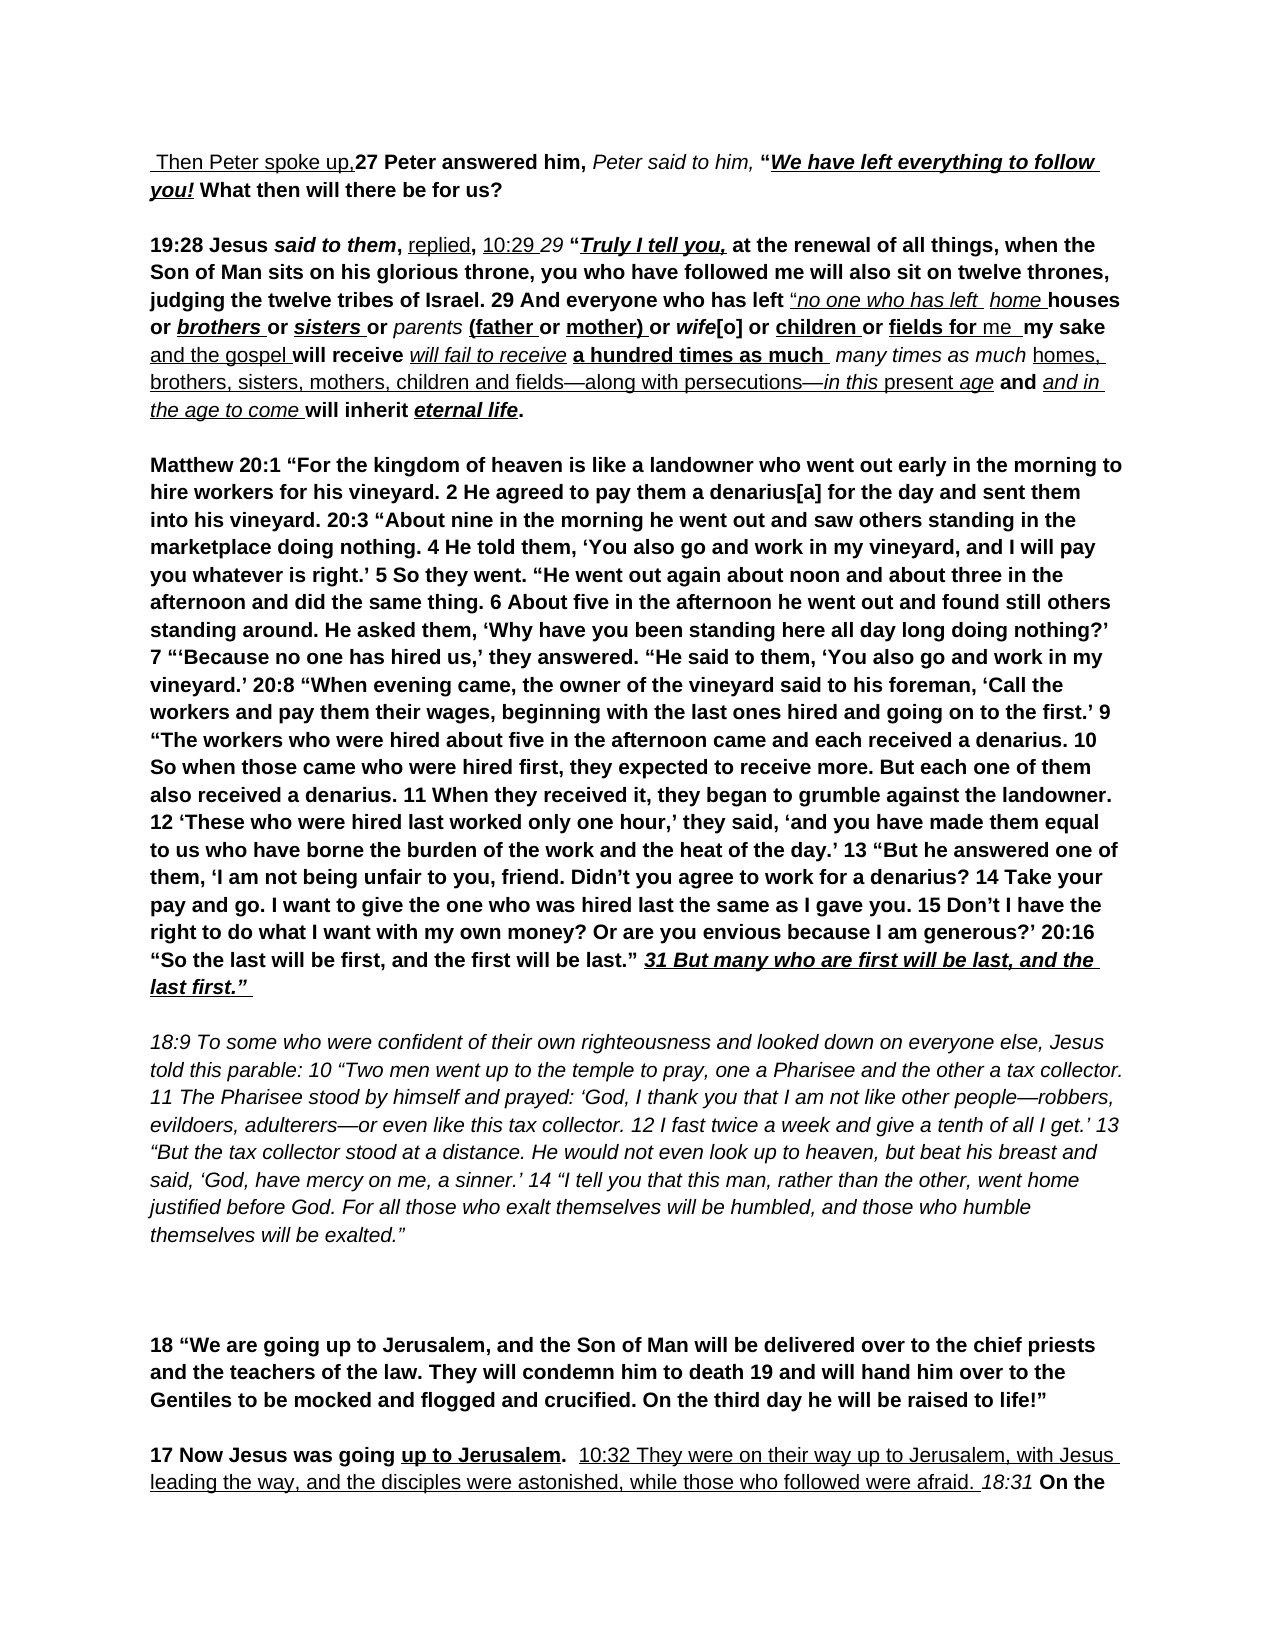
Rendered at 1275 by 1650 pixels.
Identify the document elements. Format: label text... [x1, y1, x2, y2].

text Then Peter spoke up,27 Peter answered him, Peter said to him, “We have left everything to follow you! What then will there be for us? [150, 150, 1125, 201]
text 19:28 Jesus said to them, replied, 10:29 29 “Truly I tell you, at the renewal of all things, when the Son of Man sits on his glorious throne, you who have followed me will also sit on twelve thrones, judging the twelve tribes of Israel. 29 And everyone who has left “no one who has left home houses or brothers or sisters or parents (father or mother) or wife[o] or children or fields for me my sake and the gospel will receive will fail to receive a hundred times as much many times as much homes, brothers, sisters, mothers, children and fields—along with persecutions—in this present age and and in the age to come will inherit eternal life. [150, 232, 1125, 421]
text Matthew 20:1 “For the kingdom of heaven is like a landowner who went out early in the morning to hire workers for his vineyard. 2 He agreed to pay them a denarius[a] for the day and sent them into his vineyard. 20:3 “About nine in the morning he went out and saw others standing in the marketplace doing nothing. 4 He told them, ‘You also go and work in my vineyard, and I will pay you whatever is right.’ 5 So they went. “He went out again about noon and about three in the afternoon and did the same thing. 6 About five in the afternoon he went out and found still others standing around. He asked them, ‘Why have you been standing here all day long doing nothing?’ 7 “‘Because no one has hired us,’ they answered. “He said to them, ‘You also go and work in my vineyard.’ 20:8 “When evening came, the owner of the vineyard said to his foreman, ‘Call the workers and pay them their wages, beginning with the last ones hired and going on to the first.’ 9 “The workers who were hired about five in the afternoon came and each received a denarius. 10 So when those came who were hired first, they expected to receive more. But each one of them also received a denarius. 11 When they received it, they began to grumble against the landowner. 12 ‘These who were hired last worked only one hour,’ they said, ‘and you have made them equal to us who have borne the burden of the work and the heat of the day.’ 13 “But he answered one of them, ‘I am not being unfair to you, friend. Didn’t you agree to work for a denarius? 14 Take your pay and go. I want to give the one who was hired last the same as I gave you. 15 Don’t I have the right to do what I want with my own money? Or are you envious because I am generous?’ 20:16 “So the last will be first, and the first will be last.” 31 But many who are first will be last, and the last first.” [150, 452, 1125, 999]
text 18 “We are going up to Jerusalem, and the Son of Man will be delivered over to the chief priests and the teachers of the law. They will condemn him to death 19 and will hand him over to the Gentiles to be mocked and flogged and crucified. On the third day he will be raised to life!” [150, 1332, 1125, 1411]
text 17 Now Jesus was going up to Jerusalem. 10:32 They were on their way up to Jerusalem, with Jesus leading the way, and the disciples were astonished, while those who followed were afraid. 18:31 On the [150, 1442, 1125, 1494]
text 18:9 To some who were confident of their own righteousness and looked down on everyone else, Jesus told this parable: 10 “Two men went up to the temple to pray, one a Pharisee and the other a tax collector. 11 The Pharisee stood by himself and prayed: ‘God, I thank you that I am not like other people—robbers, evildoers, adulterers—or even like this tax collector. 12 I fast twice a week and give a tenth of all I get.’ 13 “But the tax collector stood at a distance. He would not even look up to heaven, but beat his breast and said, ‘God, have mercy on me, a sinner.’ 14 “I tell you that this man, rather than the other, went home justified before God. For all those who exalt themselves will be humbled, and those who humble themselves will be exalted.” [150, 1030, 1125, 1246]
